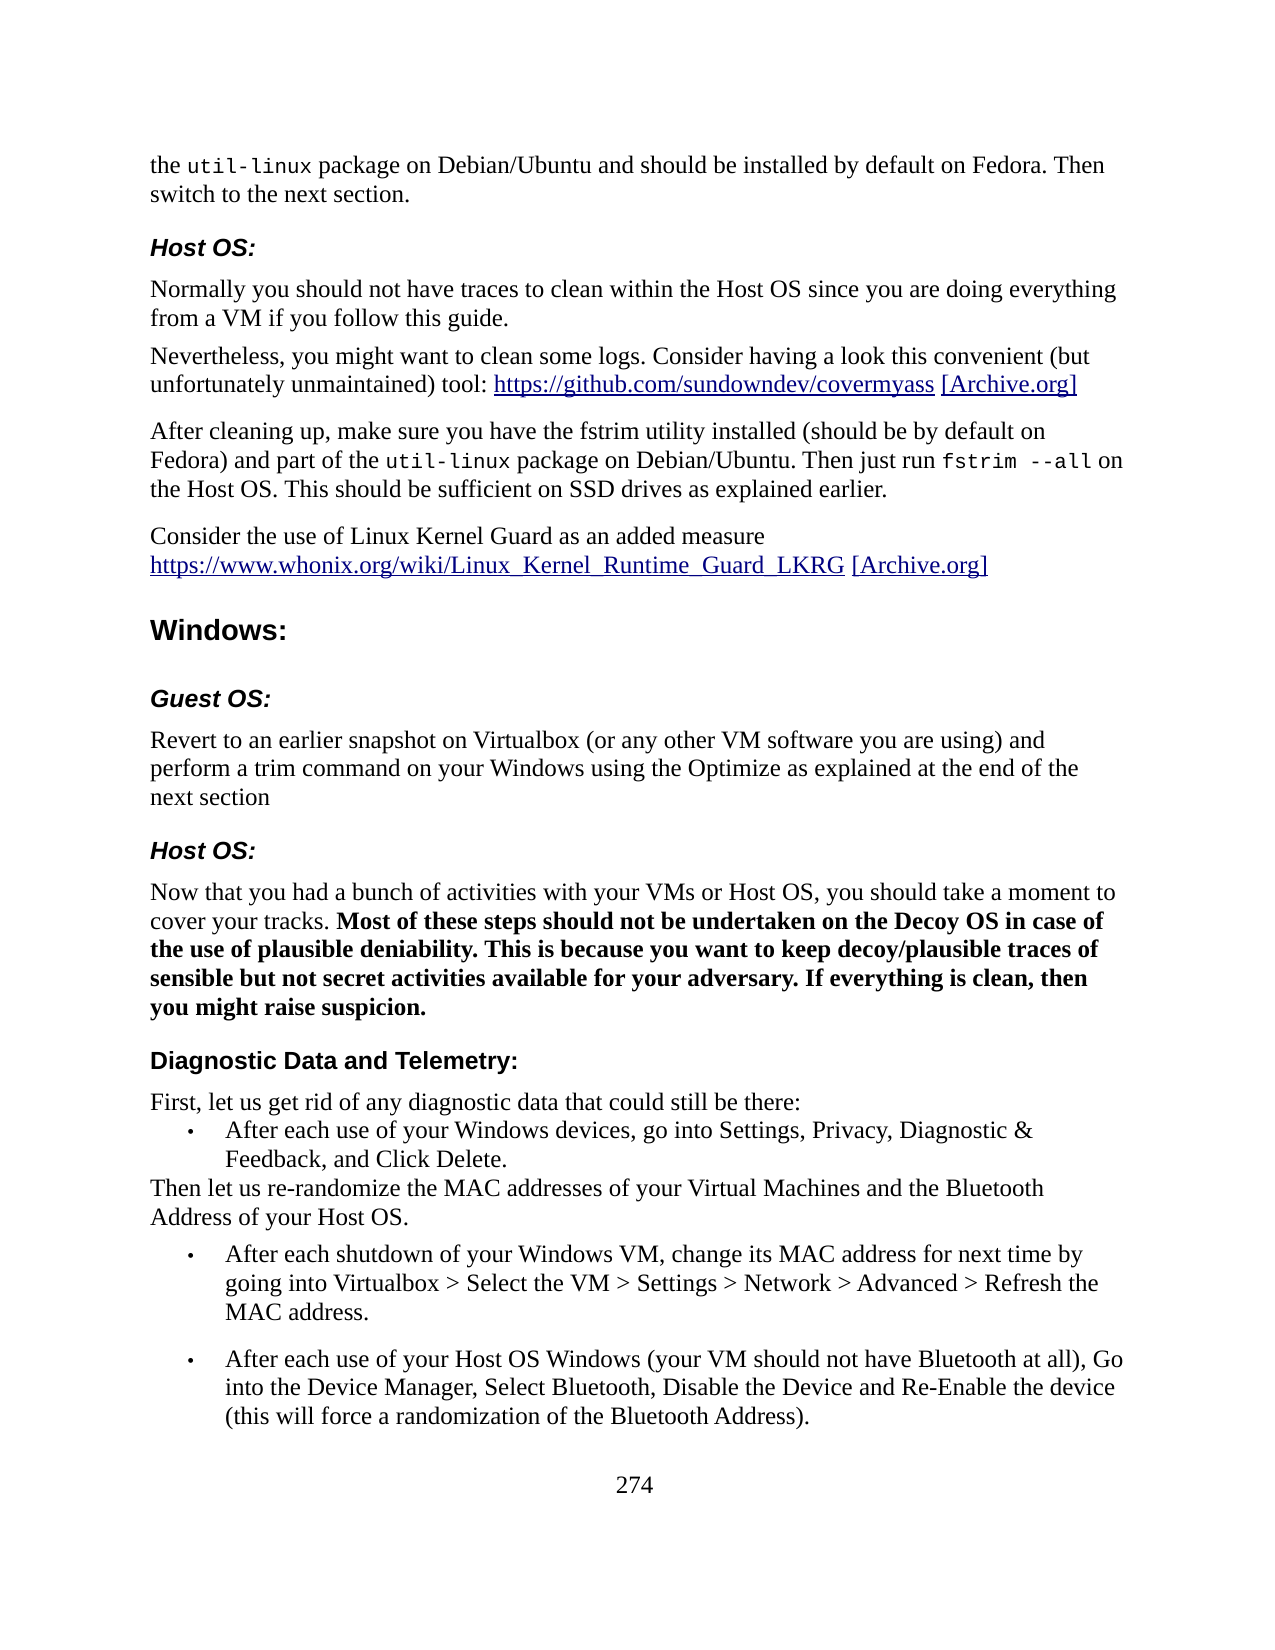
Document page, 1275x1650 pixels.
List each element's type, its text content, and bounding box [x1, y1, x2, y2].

subtitle Host OS: [150, 233, 1125, 262]
text the util-linux package on Debian/Ubuntu and should be installed by default on Fedora. Then switch to the next section. [150, 150, 1125, 208]
text Normally you should not have traces to clean within the Host OS since you are doing everything from a VM if you follow this guide. [150, 274, 1125, 332]
text Nevertheless, you might want to clean some logs. Consider having a look this convenient (but unfortunately unmaintained) tool: https://github.com/sundowndev/covermyass [Archive.org] [150, 341, 1125, 398]
text Consider the use of Linux Kernel Guard as an added measure https://www.whonix.org/wiki/Linux_Kernel_Runtime_Guard_LKRG [Archive.org] [150, 521, 1125, 579]
list After each use of your Host OS Windows (your VM should not have Bluetooth at all), Go into the Device Manager, Select Bluetooth, Disable the Device and Re-Enable the device (this will force a randomization of the Bluetooth Address). [187, 1344, 1125, 1430]
text Now that you had a bunch of activities with your VMs or Host OS, you should take a moment to cover your tracks. Most of these steps should not be undertaken on the Decoy OS in case of the use of plausible deniability. This is because you want to keep decoy/plausible traces of sensible but not secret activities available for your adversary. If everything is clean, then you might raise suspicion. [150, 877, 1125, 1021]
text First, let us get rid of any diagnostic data that could still be there: [150, 1087, 1125, 1116]
text Then let us re-randomize the MAC addresses of your Virtual Machines and the Bluetooth Address of your Host OS. [150, 1173, 1125, 1231]
list After each shutdown of your Windows VM, change its MAC address for next time by going into Virtualbox > Select the VM > Settings > Network > Advanced > Refresh the MAC address. [187, 1239, 1125, 1326]
text After cleaning up, make sure you have the fstrim utility installed (should be by default on Fedora) and part of the util-linux package on Debian/Ubuntu. Then just run fstrim --all on the Host OS. This should be sufficient on SSD drives as explained earlier. [150, 416, 1125, 503]
subtitle Diagnostic Data and Telemetry: [150, 1046, 1125, 1074]
text Revert to an earlier snapshot on Virtualbox (or any other VM software you are using) and perform a trim command on your Windows using the Optimize as explained at the end of the next section [150, 725, 1125, 811]
list After each use of your Windows devices, go into Settings, Privacy, Diagnostic & Feedback, and Click Delete. [187, 1116, 1125, 1173]
subtitle Windows: [150, 613, 1125, 646]
subtitle Host OS: [150, 836, 1125, 864]
subtitle Guest OS: [150, 684, 1125, 712]
